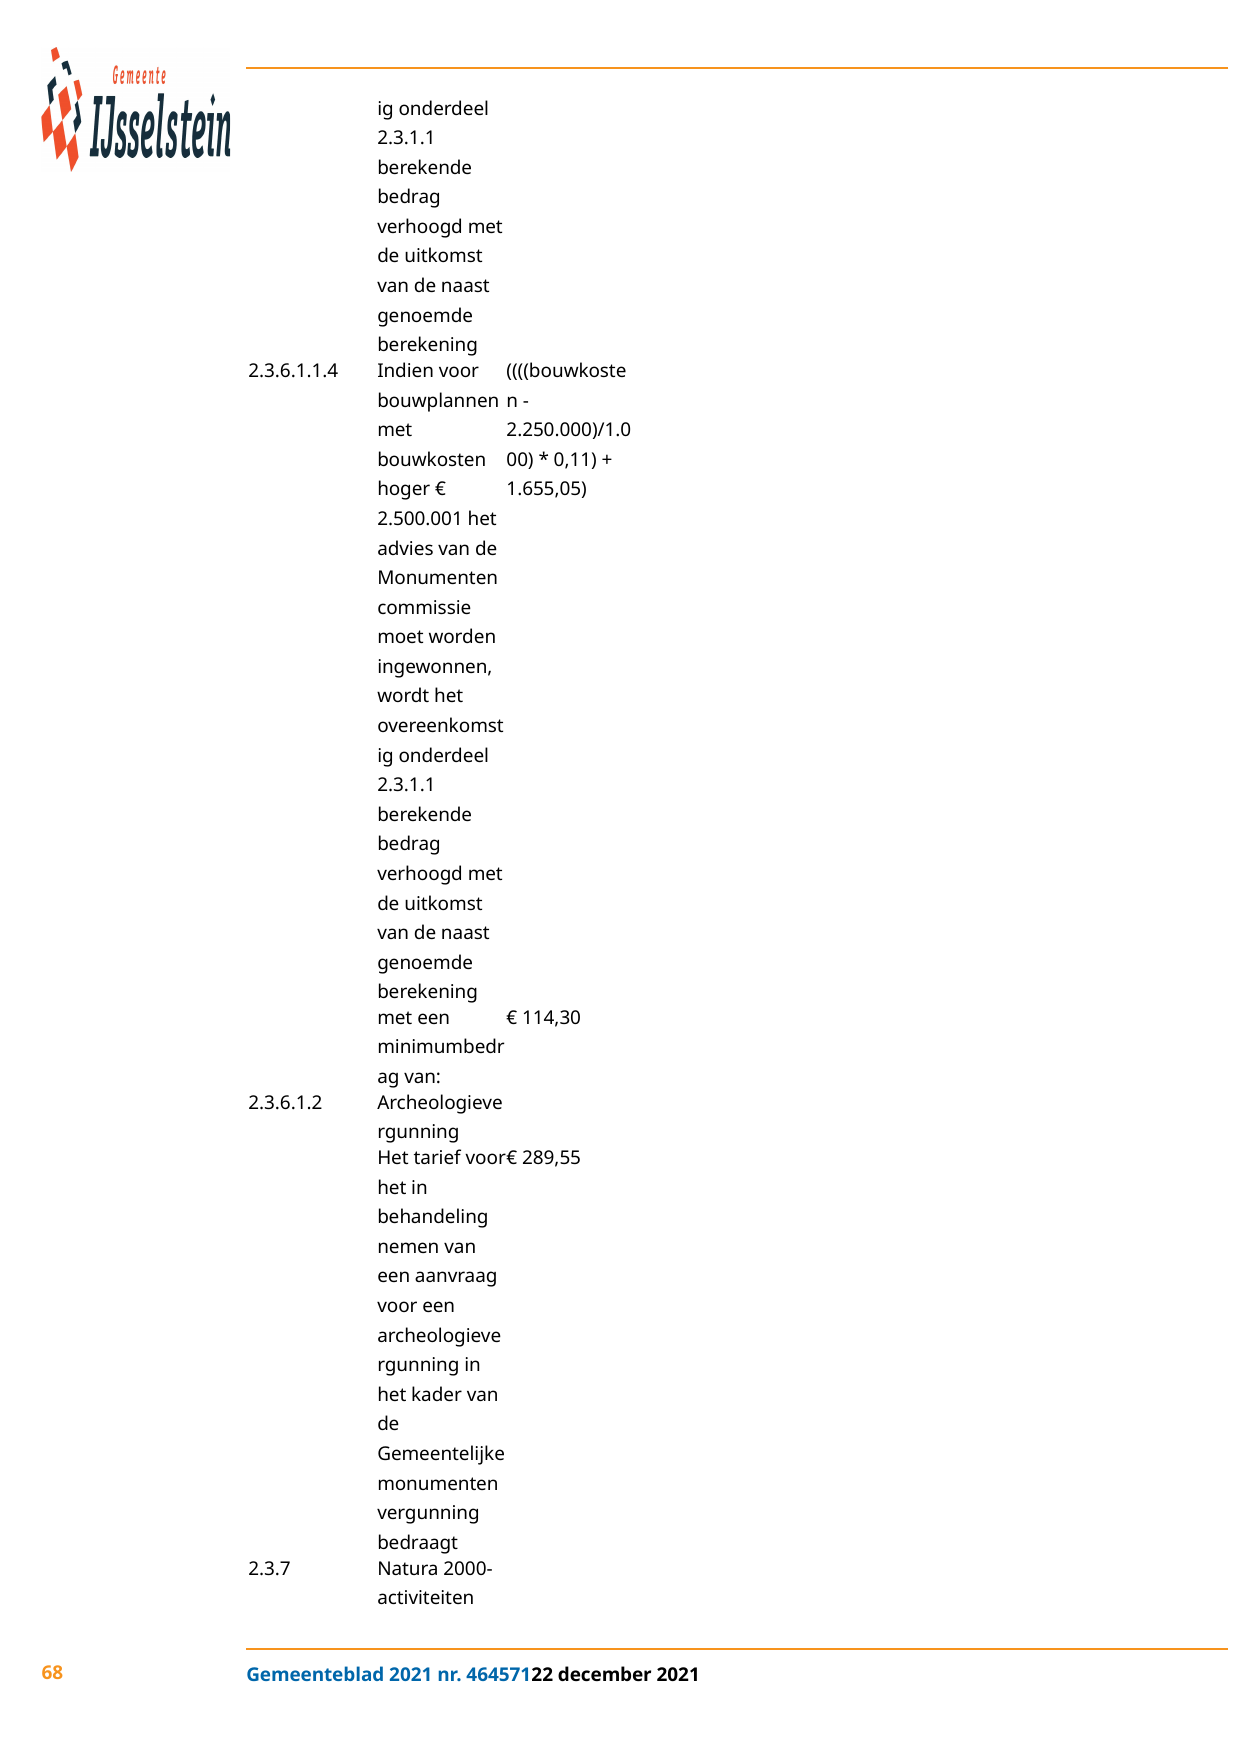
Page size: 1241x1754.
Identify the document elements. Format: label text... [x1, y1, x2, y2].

table_cell 2.3.6.1.1.4 [248, 357, 377, 1004]
table_cell ig onderdeel 2.3.1.1 berekende bedrag verhoogd met de uitkomst van de naast genoemde berekening [377, 95, 506, 357]
table_cell ((((bouwkosten - 2.250.000)/1.000) * 0,11) + 1.655,05) [506, 357, 635, 1004]
table_cell € 289,55 [506, 1144, 635, 1555]
table_cell Indien voor bouwplannen met bouwkosten hoger € 2.500.001 het advies van de Monumentencommissie moet worden ingewonnen, wordt het overeenkomstig onderdeel 2.3.1.1 berekende bedrag verhoogd met de uitkomst van de naast genoemde berekening [377, 357, 506, 1004]
table_cell [248, 1144, 377, 1555]
table_cell [248, 95, 377, 357]
table_cell [506, 1555, 635, 1610]
table_cell met een minimumbedrag van: [377, 1004, 506, 1089]
table_cell [506, 95, 635, 357]
table_cell 2.3.7 [248, 1555, 377, 1610]
table_cell [248, 1004, 377, 1089]
table_cell € 114,30 [506, 1004, 635, 1089]
table_cell Het tarief voor het in behandeling nemen van een aanvraag voor een archeologievergunning in het kader van de Gemeentelijke monumentenvergunning bedraagt [377, 1144, 506, 1555]
table_cell 2.3.6.1.2 [248, 1089, 377, 1144]
table_cell Natura 2000-activiteiten [377, 1555, 506, 1610]
table_cell Archeologievergunning [377, 1089, 506, 1144]
table_cell [506, 1089, 635, 1144]
picture [41, 47, 231, 172]
